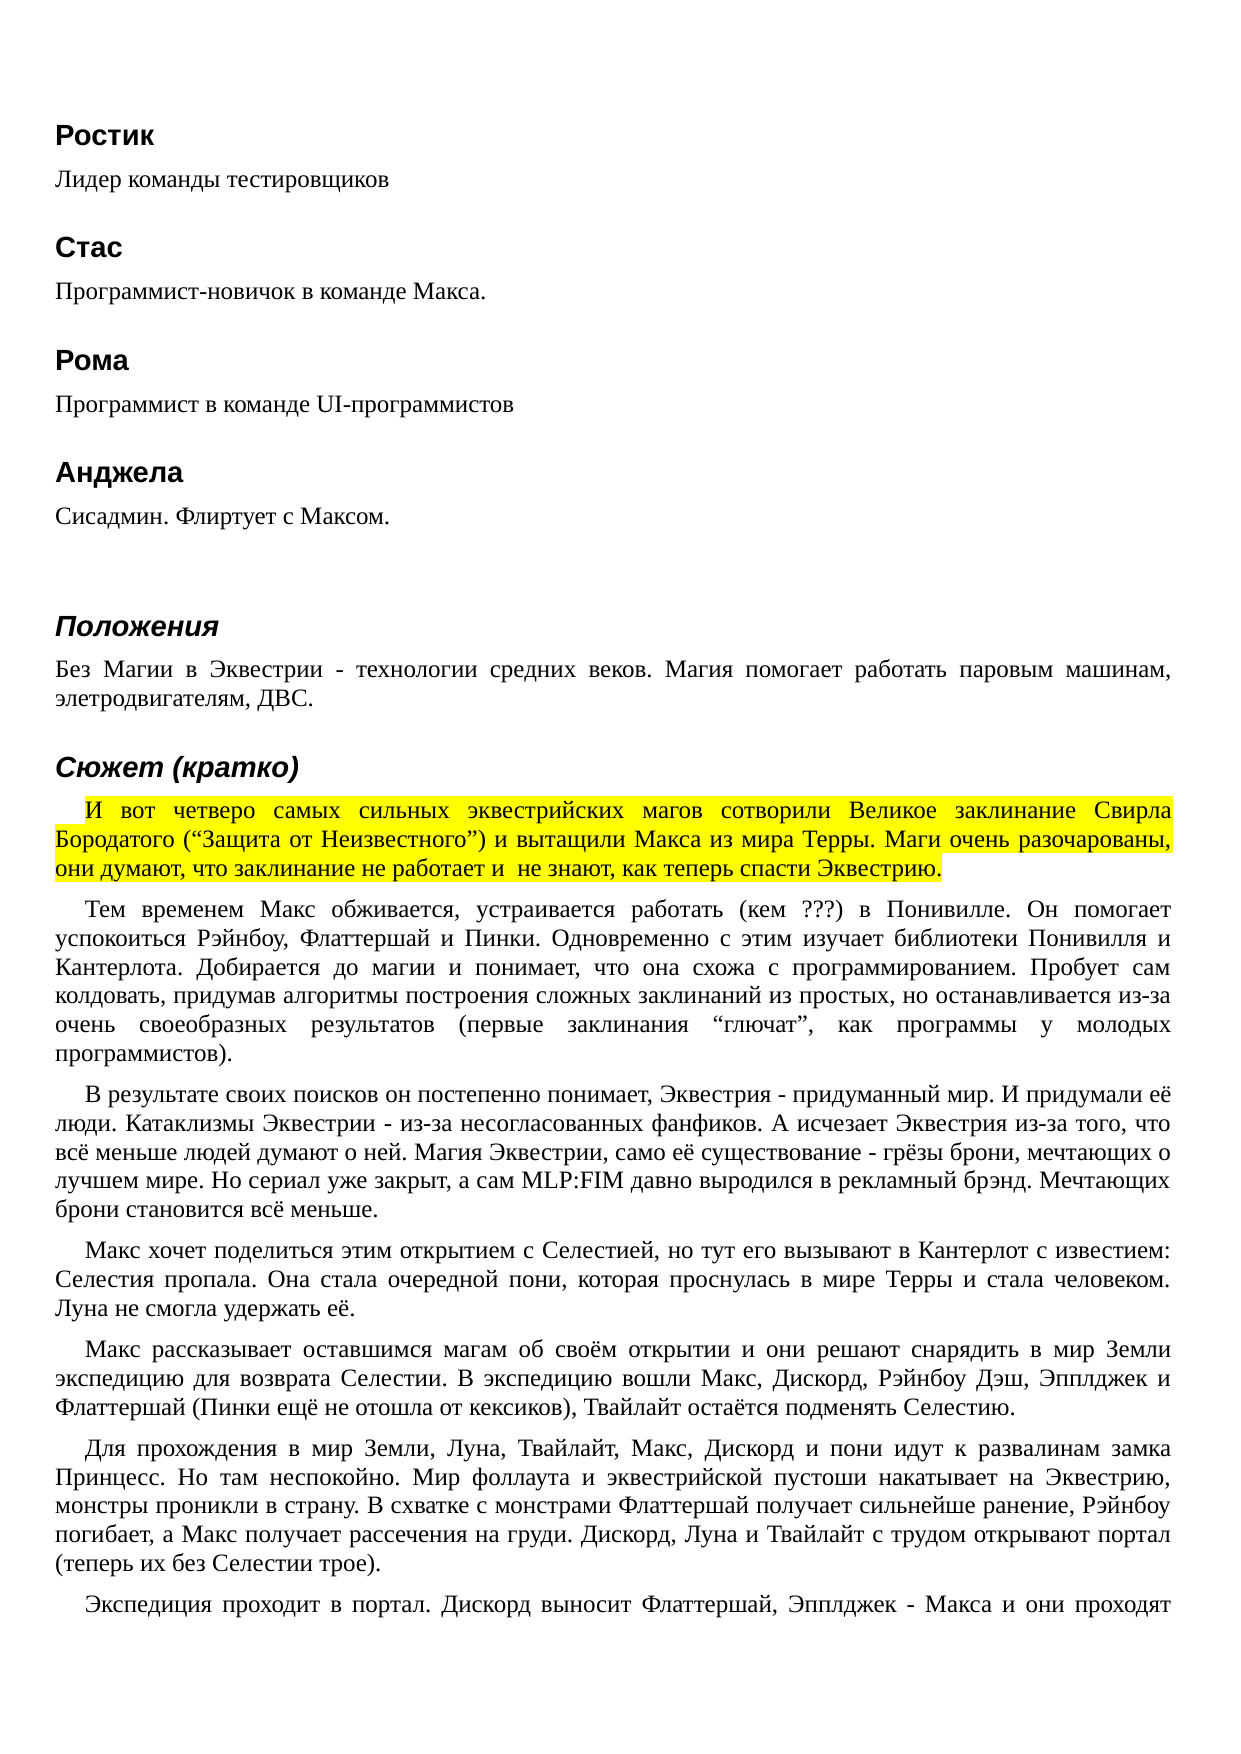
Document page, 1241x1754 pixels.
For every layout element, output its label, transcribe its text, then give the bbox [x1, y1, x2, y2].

text Экспедиция проходит в портал. Дискорд выносит Флаттершай, Эпплджек - Макса и они проходят [55, 1589, 1172, 1618]
text Макс хочет поделиться этим открытием с Селестией, но тут его вызывают в Кантерлот с известием: Селестия пропала. Она стала очередной пони, которая проснулась в мире Терры и стала человеком. Луна не смогла удержать её. [55, 1236, 1172, 1322]
subtitle Сюжет (кратко) [55, 749, 1172, 783]
text Сисадмин. Флиртует с Максом. [55, 501, 1172, 530]
text Программист в команде UI-программистов [55, 389, 1172, 417]
text Тем временем Макс обживается, устраивается работать (кем ???) в Понивилле. Он помогает успокоиться Рэйнбоу, Флаттершай и Пинки. Одновременно с этим изучает библиотеки Понивилля и Кантерлота. Добирается до магии и понимает, что она схожа с программированием. Пробует сам колдовать, придумав алгоритмы построения сложных заклинаний из простых, но останавливается из-за очень своеобразных результатов (первые заклинания “глючат”, как программы у молодых программистов). [55, 894, 1172, 1067]
text Без Магии в Эквестрии - технологии средних веков. Магия помогает работать паровым машинам, элетродвигателям, ДВС. [55, 654, 1172, 712]
text Программист-новичок в команде Макса. [55, 276, 1172, 305]
subtitle Стас [55, 230, 1172, 264]
subtitle Анджела [55, 455, 1172, 488]
text И вот четверо самых сильных эквестрийских магов сотворили Великое заклинание Свирла Бородатого (“Защита от Неизвестного”) и вытащили Макса из мира Терры. Маги очень разочарованы, они думают, что заклинание не работает и не знают, как теперь спасти Эквестрию. [55, 796, 1172, 882]
text Лидер команды тестировщиков [55, 164, 1172, 193]
text Макс рассказывает оставшимся магам об своём открытии и они решают снарядить в мир Земли экспедицию для возврата Селестии. В экспедицию вошли Макс, Дискорд, Рэйнбоу Дэш, Эпплджек и Флаттершай (Пинки ещё не отошла от кексиков), Твайлайт остаётся подменять Селестию. [55, 1334, 1172, 1421]
subtitle Ростик [55, 118, 1172, 152]
subtitle Рома [55, 343, 1172, 376]
text Для прохождения в мир Земли, Луна, Твайлайт, Макс, Дискорд и пони идут к развалинам замка Принцесс. Но там неспокойно. Мир фоллаута и эквестрийской пустоши накатывает на Эквестрию, монстры проникли в страну. В схватке с монстрами Флаттершай получает сильнейше ранение, Рэйнбоу погибает, а Макс получает рассечения на груди. Дискорд, Луна и Твайлайт с трудом открывают портал (теперь их без Селестии трое). [55, 1433, 1172, 1577]
subtitle Положения [55, 608, 1172, 642]
text В результате своих поисков он постепенно понимает, Эквестрия - придуманный мир. И придумали её люди. Катаклизмы Эквестрии - из-за несогласованных фанфиков. А исчезает Эквестрия из-за того, что всё меньше людей думают о ней. Магия Эквестрии, само её существование - грёзы брони, мечтающих о лучшем мире. Но сериал уже закрыт, а сам MLP:FIM давно выродился в рекламный брэнд. Мечтающих брони становится всё меньше. [55, 1079, 1172, 1223]
